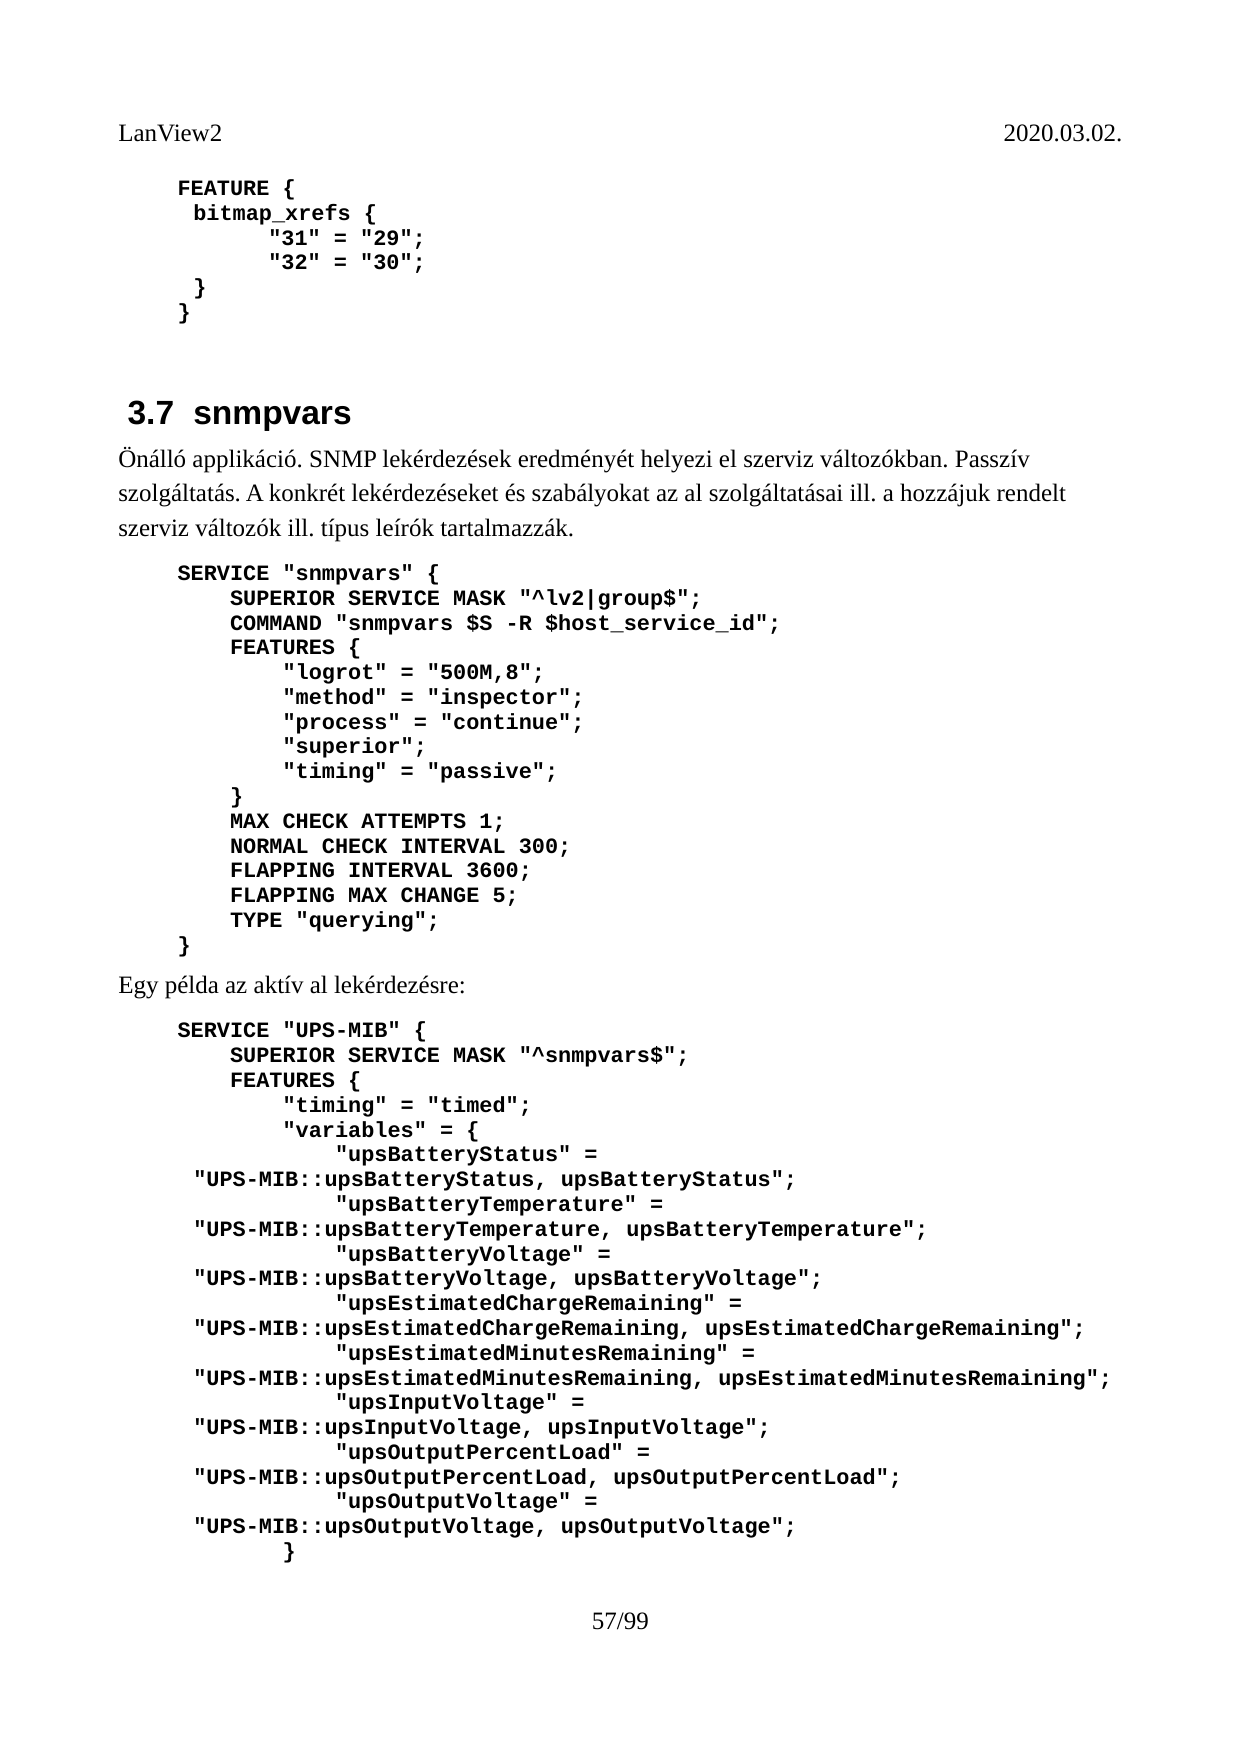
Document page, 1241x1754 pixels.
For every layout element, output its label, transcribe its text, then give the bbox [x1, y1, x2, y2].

text "UPS-MIB::upsBatteryTemperature, upsBatteryTemperature"; "upsBatteryVoltage" = [177, 1218, 1122, 1267]
text SERVICE "snmpvars" { SUPERIOR SERVICE MASK "^lv2|group$"; COMMAND "snmpvars $S -R $host_service_id"; FEATURES { "logrot" = "500M,8"; "method" = "inspector"; "process" = "continue"; "superior"; "timing" = "passive"; } MAX CHECK ATTEMPTS 1; NORMAL CHECK INTERVAL 300; FLAPPING INTERVAL 3600; FLAPPING MAX CHANGE 5; TYPE "querying"; } [177, 562, 1122, 959]
text "UPS-MIB::upsOutputVoltage, upsOutputVoltage"; } [177, 1515, 1122, 1565]
text "UPS-MIB::upsOutputPercentLoad, upsOutputPercentLoad"; "upsOutputVoltage" = [177, 1466, 1122, 1515]
text Önálló applikáció. SNMP lekérdezések eredményét helyezi el szerviz változókban. Passzív szolgáltatás. A konkrét lekérdezéseket és szabályokat az al szolgáltatásai ill. a hozzájuk rendelt szerviz változók ill. típus leírók tartalmazzák. [118, 444, 1122, 542]
text "UPS-MIB::upsEstimatedMinutesRemaining, upsEstimatedMinutesRemaining"; "upsInputVoltage" = [177, 1367, 1122, 1416]
text "UPS-MIB::upsBatteryStatus, upsBatteryStatus"; "upsBatteryTemperature" = [177, 1168, 1122, 1218]
text "UPS-MIB::upsInputVoltage, upsInputVoltage"; "upsOutputPercentLoad" = [177, 1416, 1122, 1466]
text FEATURE { bitmap_xrefs { "31" = "29"; "32" = "30"; } } [177, 177, 1122, 326]
text SERVICE "UPS-MIB" { SUPERIOR SERVICE MASK "^snmpvars$"; FEATURES { "timing" = "timed"; "variables" = { "upsBatteryStatus" = [177, 1019, 1122, 1168]
text "UPS-MIB::upsEstimatedChargeRemaining, upsEstimatedChargeRemaining"; "upsEstimatedMinutesRemaining" = [177, 1317, 1122, 1367]
text Egy példa az aktív al lekérdezésre: [118, 971, 1122, 999]
text "UPS-MIB::upsBatteryVoltage, upsBatteryVoltage"; "upsEstimatedChargeRemaining" = [177, 1267, 1122, 1317]
subtitle snmpvars [118, 393, 1122, 432]
